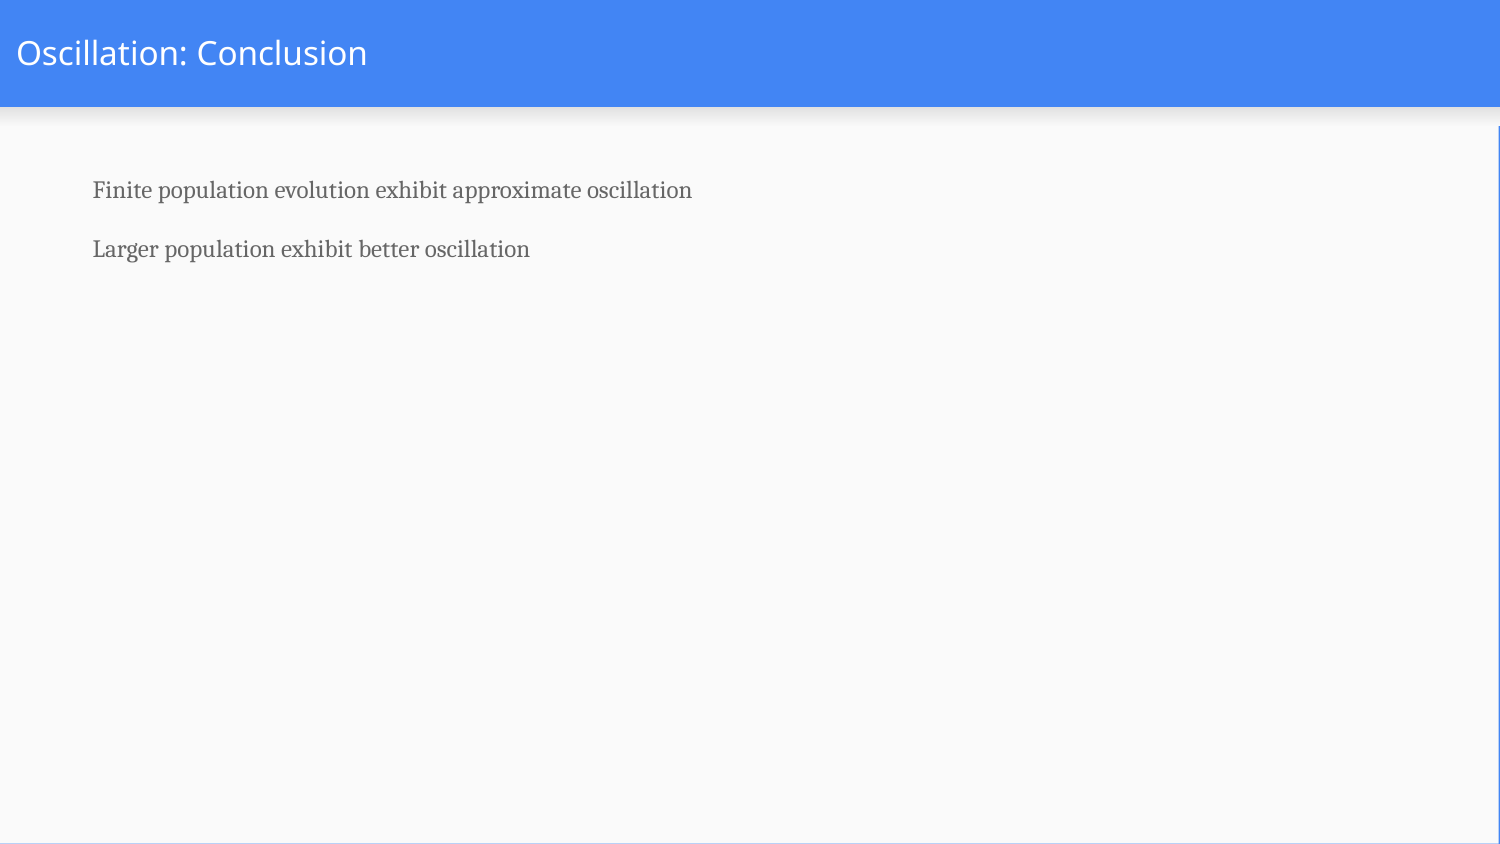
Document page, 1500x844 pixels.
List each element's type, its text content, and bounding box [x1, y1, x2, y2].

title Oscillation: Conclusion [16, 2, 1464, 102]
text_box Finite population evolution exhibit approximate oscillation Larger population exhibit better oscillation [42, 168, 832, 273]
